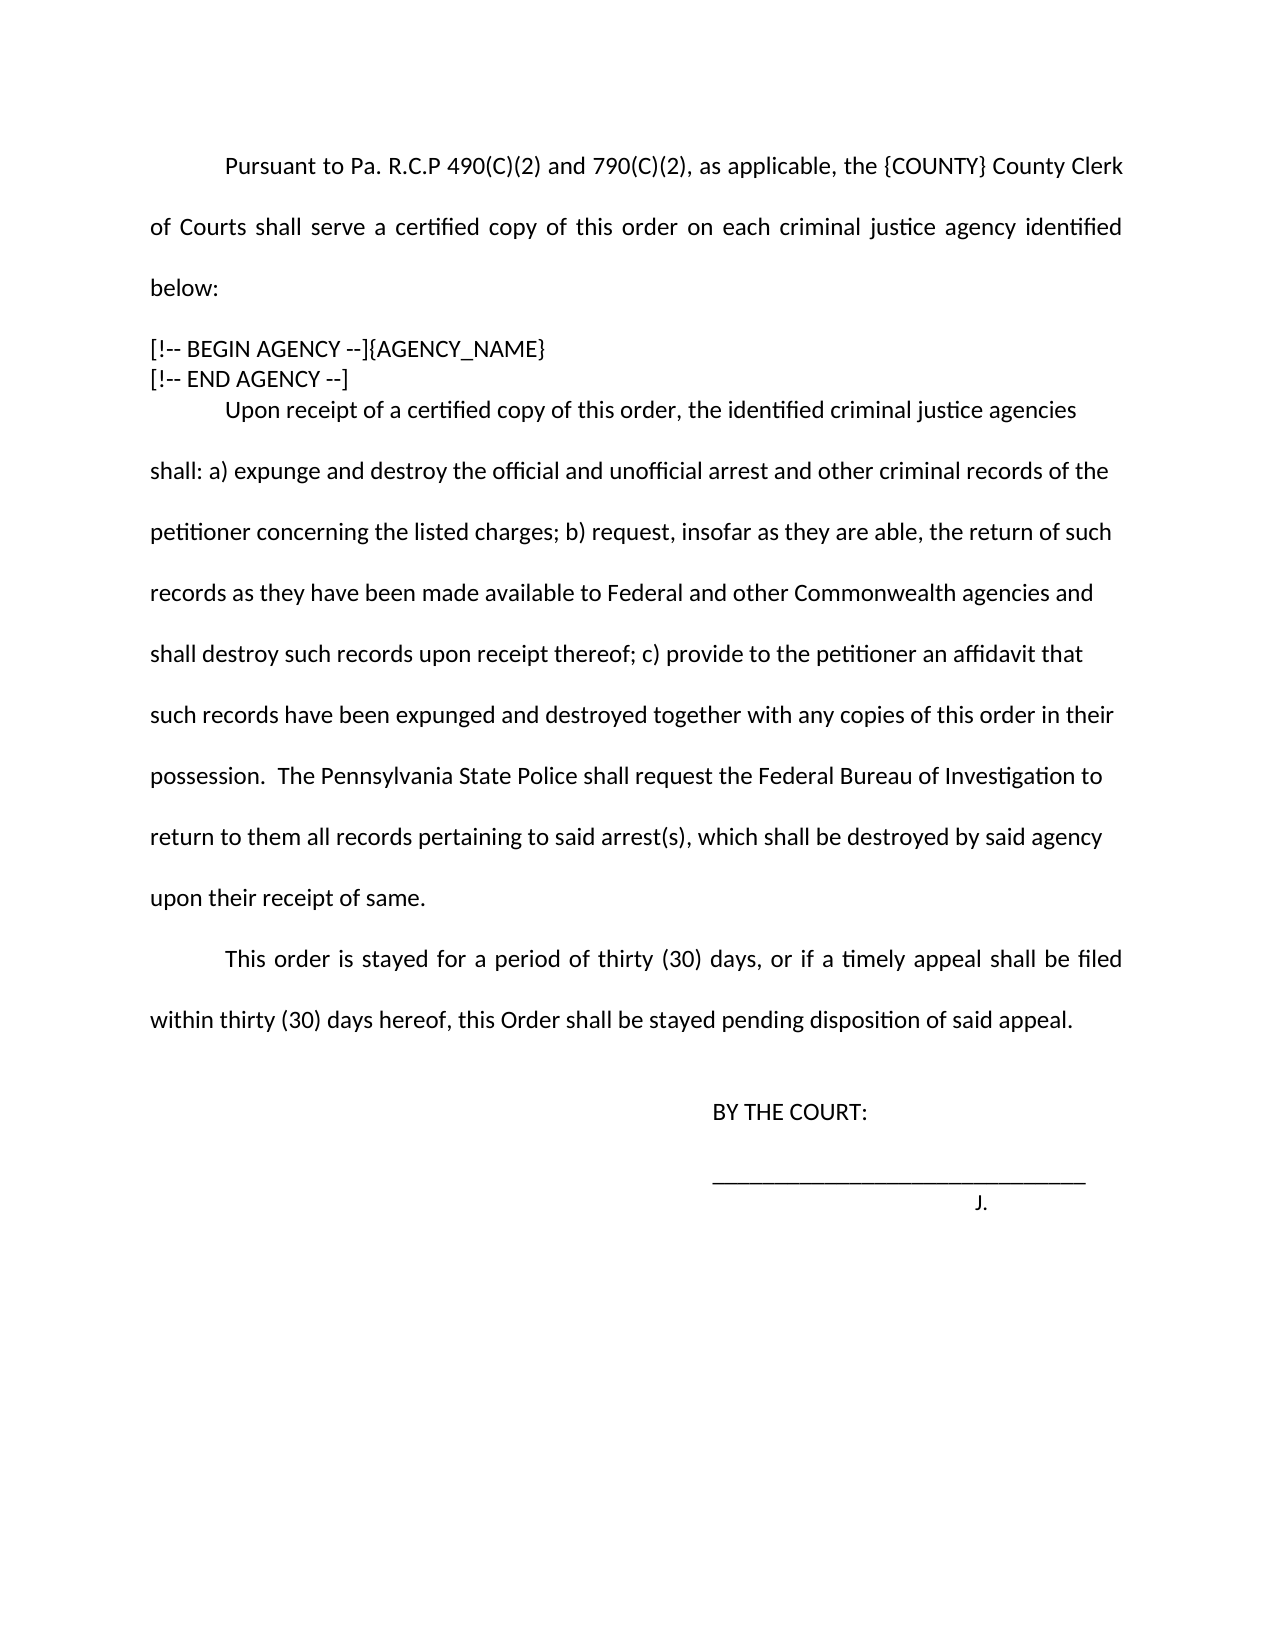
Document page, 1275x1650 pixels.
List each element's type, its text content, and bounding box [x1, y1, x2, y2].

text This order is stayed for a period of thirty (30) days, or if a timely appeal shall be filed within thirty (30) days hereof, this Order shall be stayed pending disposition of said appeal. [150, 943, 1125, 1035]
text Upon receipt of a certified copy of this order, the identified criminal justice agencies shall: a) expunge and destroy the official and unofficial arrest and other criminal records of the petitioner concerning the listed charges; b) request, insofar as they are able, the return of such records as they have been made available to Federal and other Commonwealth agencies and shall destroy such records upon receipt thereof; c) provide to the petitioner an affidavit that such records have been expunged and destroyed together with any copies of this order in their possession. The Pennsylvania State Police shall request the Federal Bureau of Investigation to return to them all records pertaining to said arrest(s), which shall be destroyed by said agency upon their receipt of same. [150, 394, 1125, 913]
text BY THE COURT: [150, 1096, 1087, 1127]
text [!-- BEGIN AGENCY --]{AGENCY_NAME} [150, 333, 1087, 364]
text Pursuant to Pa. R.C.P 490(C)(2) and 790(C)(2), as applicable, the {COUNTY} County Clerk of Courts shall serve a certified copy of this order on each criminal justice agency identified below: [150, 150, 1125, 303]
text ______________________________ [150, 1157, 1087, 1188]
text [!-- END AGENCY --] [150, 364, 1087, 394]
text J. [900, 1188, 1125, 1216]
